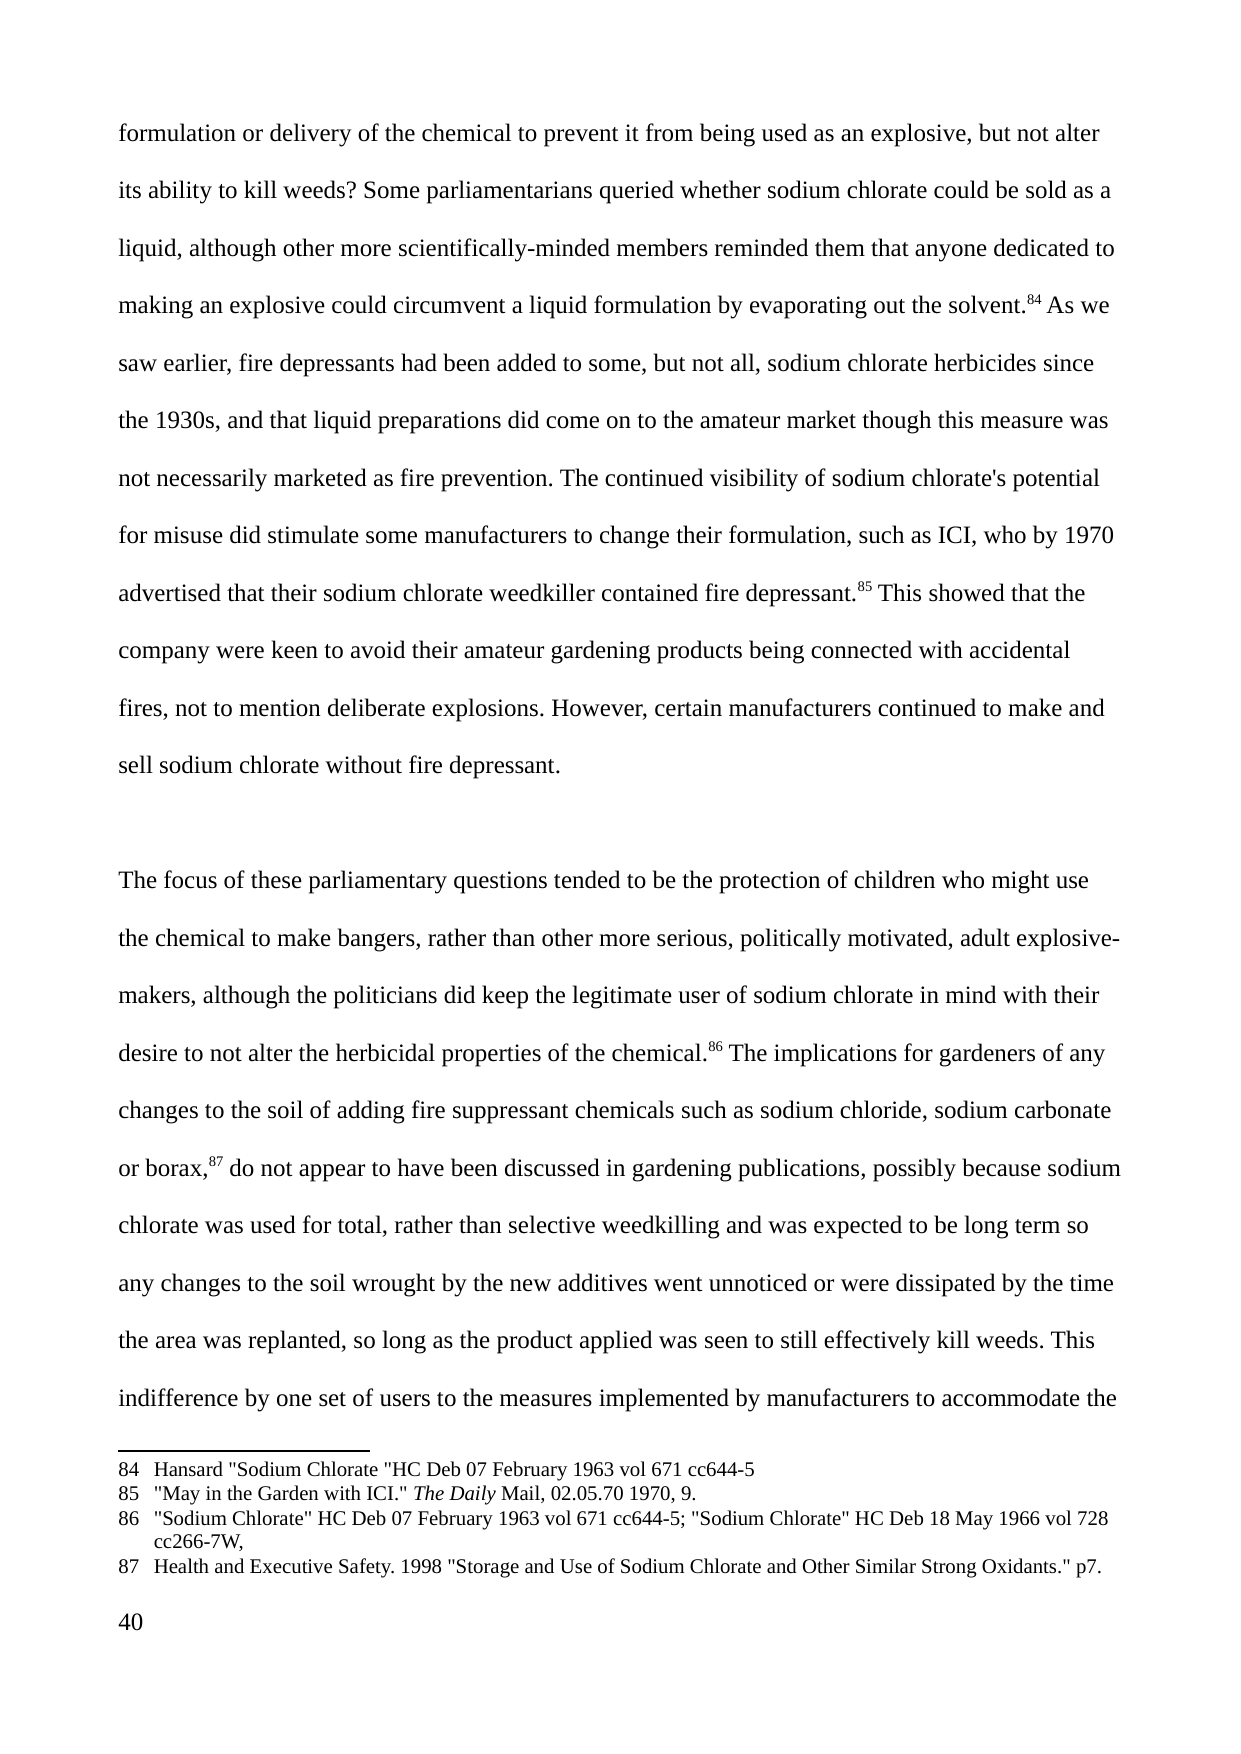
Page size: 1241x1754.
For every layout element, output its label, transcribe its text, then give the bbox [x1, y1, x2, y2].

text Hansard "Sodium Chlorate "HC Deb 07 February 1963 vol 671 cc644-5 [118, 1457, 1122, 1481]
text "May in the Garden with ICI." The Daily Mail, 02.05.70 1970, 9. [118, 1481, 1122, 1505]
text "Sodium Chlorate" HC Deb 07 February 1963 vol 671 cc644-5; "Sodium Chlorate" HC Deb 18 May 1966 vol 728 cc266-7W, [118, 1505, 1122, 1553]
text The focus of these parliamentary questions tended to be the protection of children who might use the chemical to make bangers, rather than other more serious, politically motivated, adult explosive-makers, although the politicians did keep the legitimate user of sodium chlorate in mind with their desire to not alter the herbicidal properties of the chemical. The implications for gardeners of any changes to the soil of adding fire suppressant chemicals such as sodium chloride, sodium carbonate or borax, do not appear to have been discussed in gardening publications, possibly because sodium chlorate was used for total, rather than selective weedkilling and was expected to be long term so any changes to the soil wrought by the new additives went unnoticed or were dissipated by the time the area was replanted, so long as the product applied was seen to still effectively kill weeds. This indifference by one set of users to the measures implemented by manufacturers to accommodate the [118, 866, 1122, 1412]
text Health and Executive Safety. 1998 "Storage and Use of Sodium Chlorate and Other Similar Strong Oxidants." p7. [118, 1553, 1122, 1578]
text formulation or delivery of the chemical to prevent it from being used as an explosive, but not alter its ability to kill weeds? Some parliamentarians queried whether sodium chlorate could be sold as a liquid, although other more scientifically-minded members reminded them that anyone dedicated to making an explosive could circumvent a liquid formulation by evaporating out the solvent. As we saw earlier, fire depressants had been added to some, but not all, sodium chlorate herbicides since the 1930s, and that liquid preparations did come on to the amateur market though this measure was not necessarily marketed as fire prevention. The continued visibility of sodium chlorate's potential for misuse did stimulate some manufacturers to change their formulation, such as ICI, who by 1970 advertised that their sodium chlorate weedkiller contained fire depressant. This showed that the company were keen to avoid their amateur gardening products being connected with accidental fires, not to mention deliberate explosions. However, certain manufacturers continued to make and sell sodium chlorate without fire depressant. [118, 118, 1122, 779]
